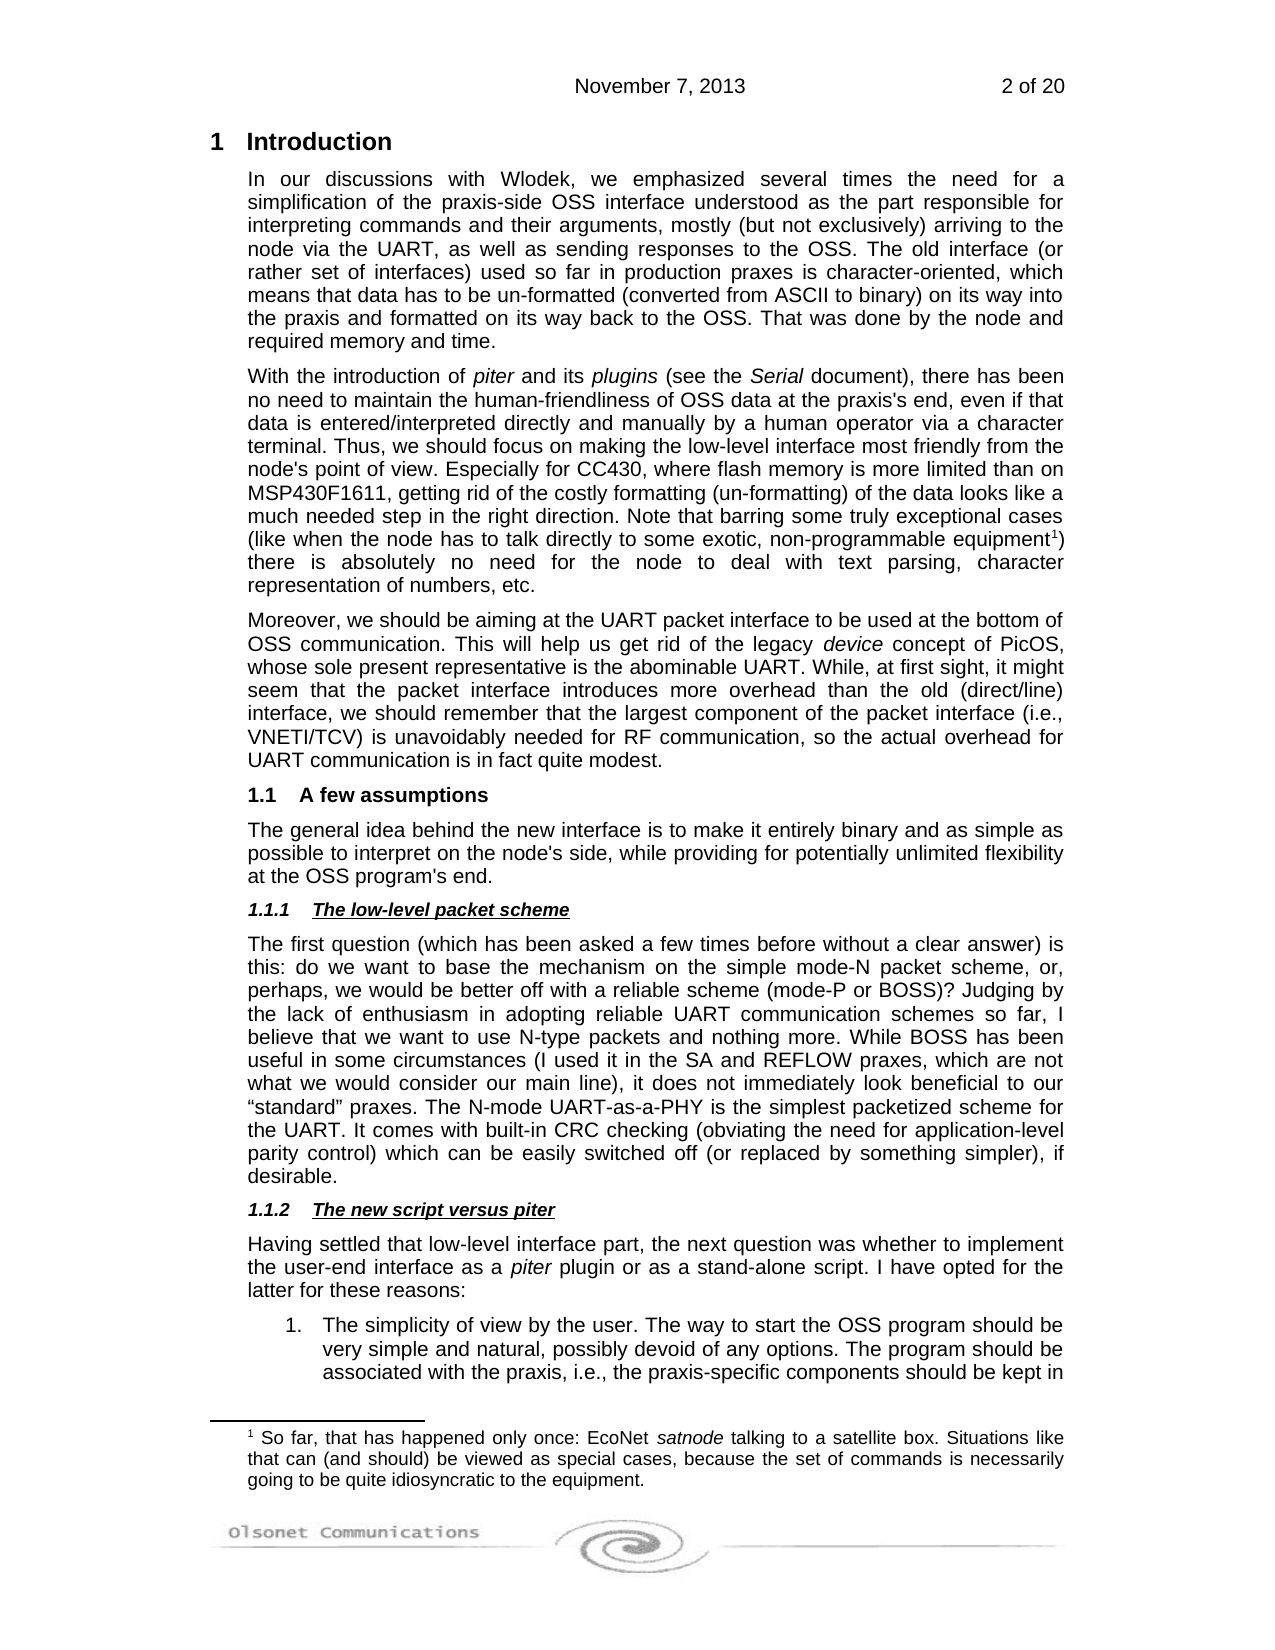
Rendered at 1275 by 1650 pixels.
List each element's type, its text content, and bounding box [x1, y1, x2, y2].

text With the introduction of piter and its plugins (see the Serial document), there has been no need to maintain the human-friendliness of OSS data at the praxis's end, even if that data is entered/interpreted directly and manually by a human operator via a character terminal. Thus, we should focus on making the low-level interface most friendly from the node's point of view. Especially for CC430, where flash memory is more limited than on MSP430F1611, getting rid of the costly formatting (un-formatting) of the data looks like a much needed step in the right direction. Note that barring some truly exceptional cases (like when the node has to talk directly to some exotic, non-programmable equipment) there is absolutely no need for the node to deal with text parsing, character representation of numbers, etc. [247, 365, 1065, 597]
text So far, that has happened only once: EcoNet satnode talking to a satellite box. Situations like that can (and should) be viewed as special cases, because the set of commands is necessarily going to be quite idiosyncratic to the equipment. [247, 1427, 1065, 1490]
subtitle The low-level packet scheme [248, 900, 1065, 921]
picture [210, 1504, 1065, 1596]
text The general idea behind the new interface is to make it entirely binary and as simple as possible to interpret on the node's side, while providing for potentially unlimited flexibility at the OSS program's end. [247, 818, 1065, 888]
text The first question (which has been asked a few times before without a clear answer) is this: do we want to base the mechanism on the simple mode-N packet scheme, or, perhaps, we would be better off with a reliable scheme (mode-P or BOSS)? Judging by the lack of enthusiasm in adopting reliable UART communication schemes so far, I believe that we want to use N-type packets and nothing more. While BOSS has been useful in some circumstances (I used it in the SA and REFLOW praxes, which are not what we would consider our main line), it does not immediately look beneficial to our “standard” praxes. The N-mode UART-as-a-PHY is the simplest packetized scheme for the UART. It comes with built-in CRC checking (obviating the need for application-level parity control) which can be easily switched off (or replaced by something simpler), if desirable. [247, 933, 1065, 1188]
subtitle The new script versus piter [248, 1200, 1065, 1221]
text Moreover, we should be aiming at the UART packet interface to be used at the bottom of OSS communication. This will help us get rid of the legacy device concept of PicOS, whose sole present representative is the abominable UART. While, at first sight, it might seem that the packet interface introduces more overhead than the old (direct/line) interface, we should remember that the largest component of the packet interface (i.e., VNETI/TCV) is unavoidably needed for RF communication, so the actual overhead for UART communication is in fact quite modest. [247, 609, 1065, 772]
subtitle A few assumptions [247, 783, 1065, 807]
text In our discussions with Wlodek, we emphasized several times the need for a simplification of the praxis-side OSS interface understood as the part responsible for interpreting commands and their arguments, mostly (but not exclusively) arriving to the node via the UART, as well as sending responses to the OSS. The old interface (or rather set of interfaces) used so far in production praxes is character-oriented, which means that data has to be un-formatted (converted from ASCII to binary) on its way into the praxis and formatted on its way back to the OSS. That was done by the node and required memory and time. [247, 167, 1065, 353]
list The simplicity of view by the user. The way to start the OSS program should be very simple and natural, possibly devoid of any options. The program should be associated with the praxis, i.e., the praxis-specific components should be kept in [285, 1314, 1065, 1384]
text Having settled that low-level interface part, the next question was whether to implement the user-end interface as a piter plugin or as a stand-alone script. I have opted for the latter for these reasons: [247, 1233, 1065, 1302]
subtitle Introduction [210, 128, 1065, 156]
